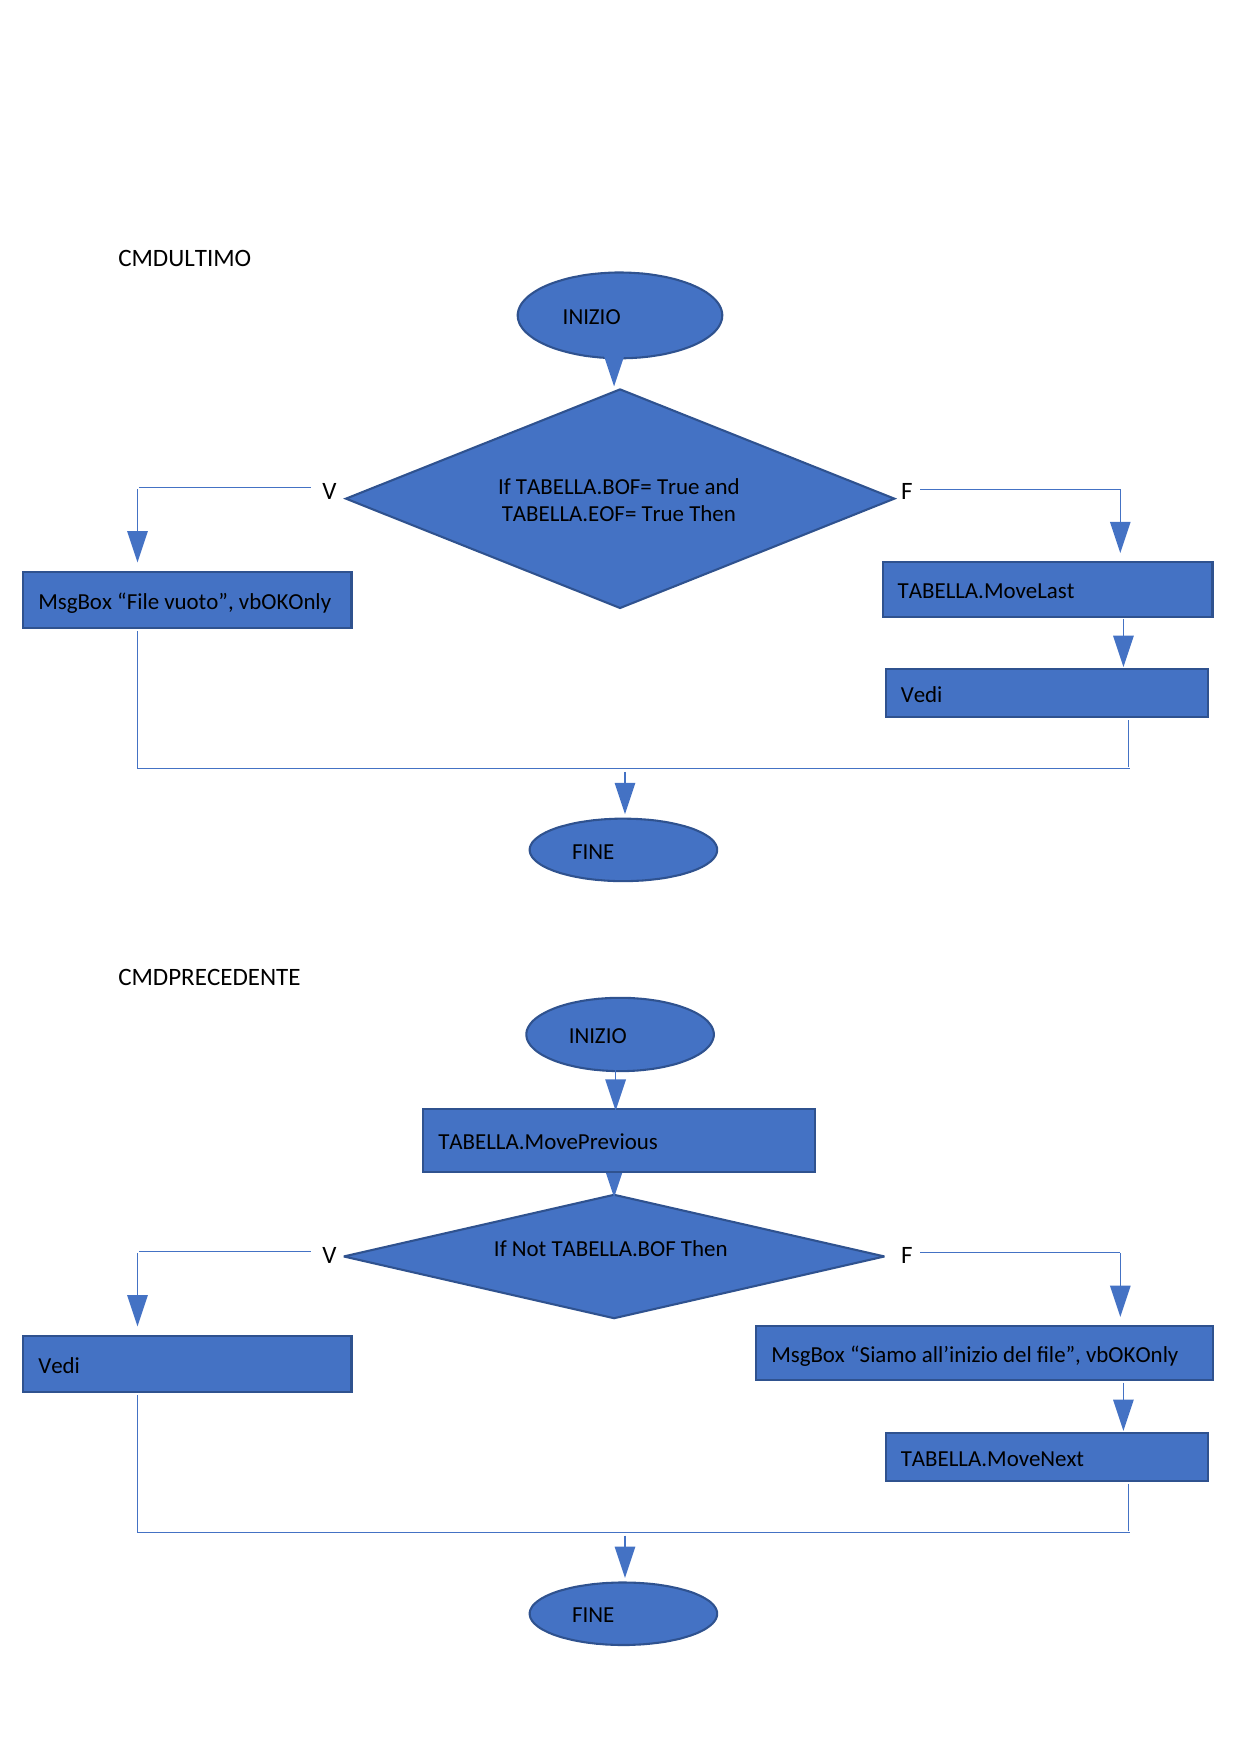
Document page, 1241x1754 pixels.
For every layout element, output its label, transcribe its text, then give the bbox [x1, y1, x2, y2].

text CMDULTIMO [118, 242, 1122, 272]
text V [118, 1239, 411, 1270]
text V F [729, 475, 1122, 567]
text V F [118, 475, 511, 567]
text CMDPRECEDENTE [118, 961, 1122, 992]
text F [817, 1239, 1122, 1270]
